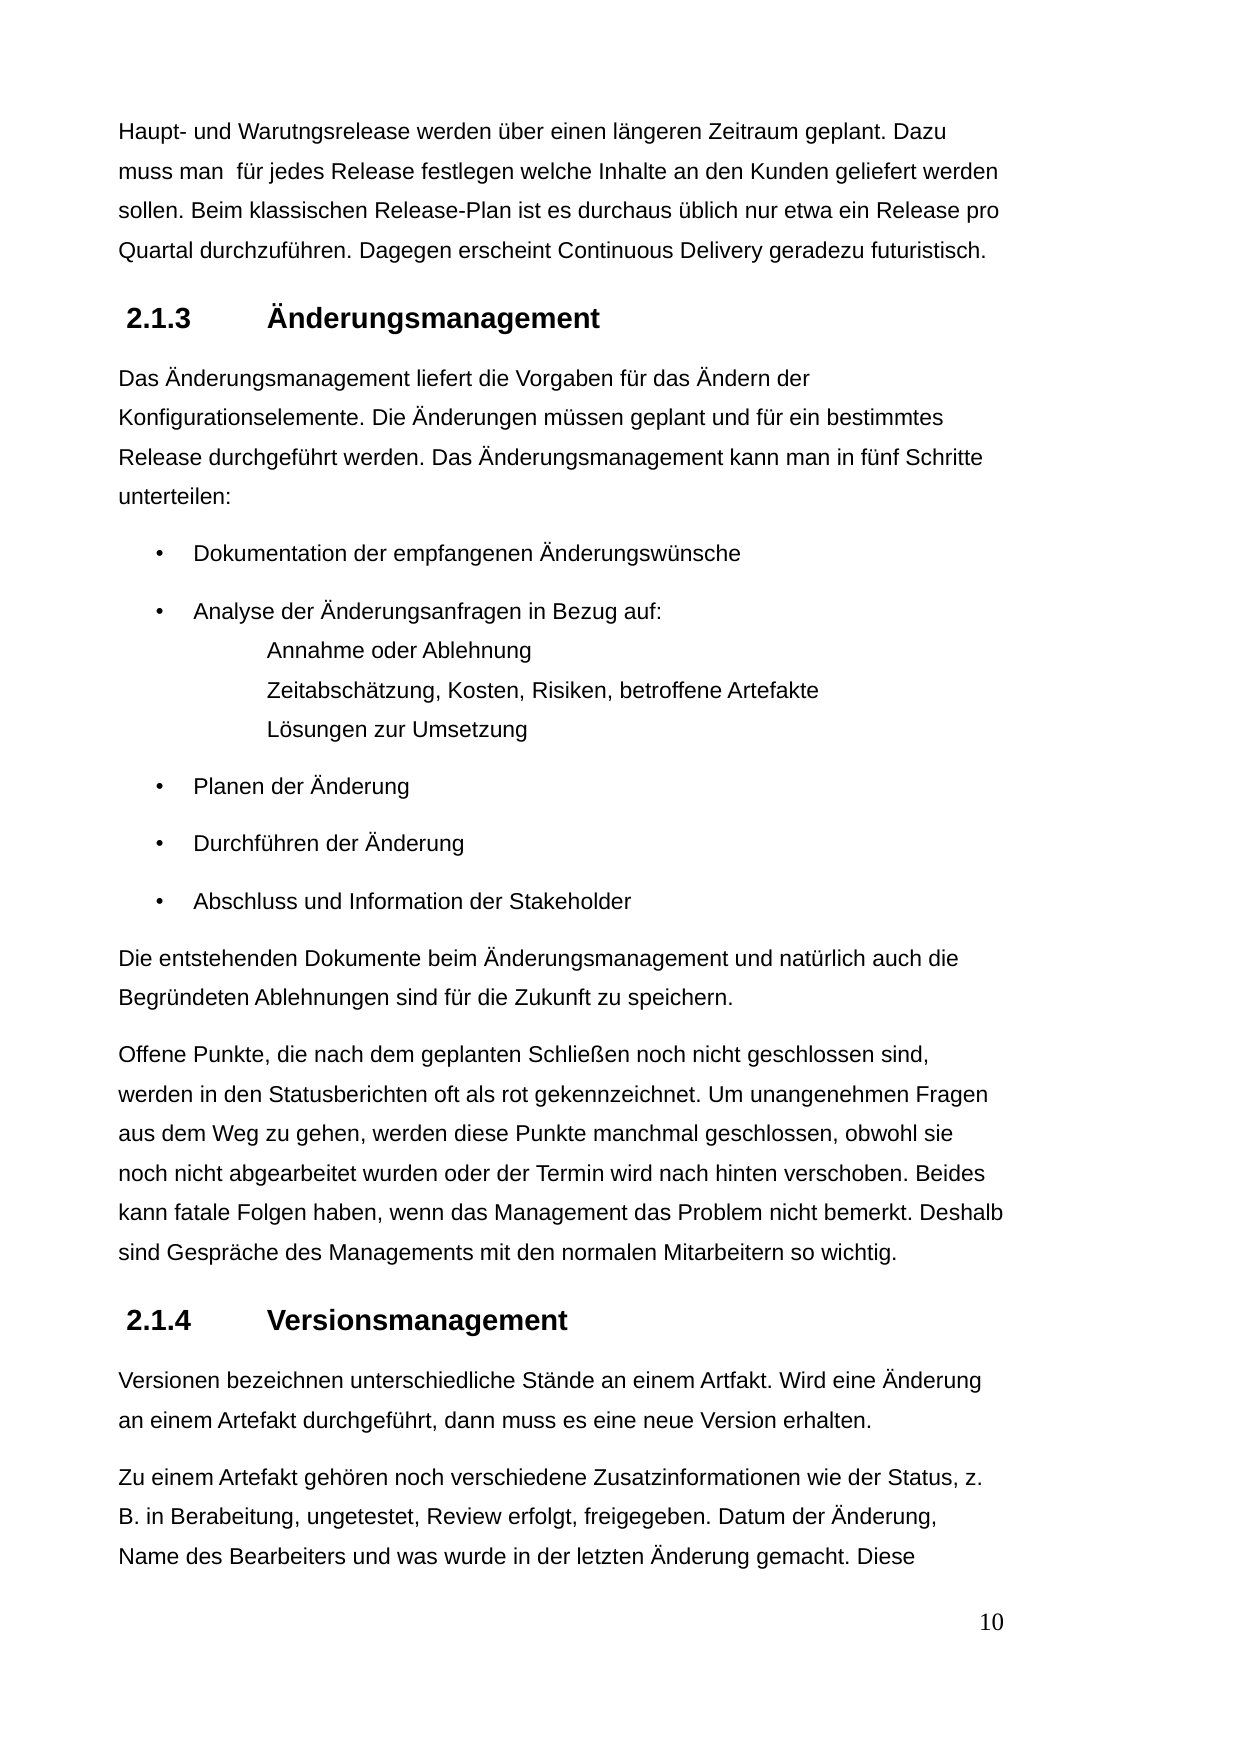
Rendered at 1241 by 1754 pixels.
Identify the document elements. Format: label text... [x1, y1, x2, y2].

list Analyse der Änderungsanfragen in Bezug auf: Annahme oder Ablehnung Zeitabschätzung, Kosten, Risiken, betroffene Artefakte Lösungen zur Umsetzung [156, 598, 1004, 742]
text Zu einem Artefakt gehören noch verschiedene Zusatzinformationen wie der Status, z. B. in Berabeitung, ungetestet, Review erfolgt, freigegeben. Datum der Änderung, Name des Bearbeiters und was wurde in der letzten Änderung gemacht. Diese [118, 1464, 1004, 1569]
text Die entstehenden Dokumente beim Änderungsmanagement und natürlich auch die Begründeten Ablehnungen sind für die Zukunft zu speichern. [118, 945, 1004, 1011]
subtitle Versionsmanagement [118, 1303, 1004, 1337]
list Abschluss und Information der Stakeholder [156, 888, 1004, 914]
list Dokumentation der empfangenen Änderungswünsche [156, 540, 1004, 567]
text Haupt- und Warutngsrelease werden über einen längeren Zeitraum geplant. Dazu muss man für jedes Release festlegen welche Inhalte an den Kunden geliefert werden sollen. Beim klassischen Release-Plan ist es durchaus üblich nur etwa ein Release pro Quartal durchzuführen. Dagegen erscheint Continuous Delivery geradezu futuristisch. [118, 118, 1004, 263]
text Das Änderungsmanagement liefert die Vorgaben für das Ändern der Konfigurationselemente. Die Änderungen müssen geplant und für ein bestimmtes Release durchgeführt werden. Das Änderungsmanagement kann man in fünf Schritte unterteilen: [118, 365, 1004, 509]
text Offene Punkte, die nach dem geplanten Schließen noch nicht geschlossen sind, werden in den Statusberichten oft als rot gekennzeichnet. Um unangenehmen Fragen aus dem Weg zu gehen, werden diese Punkte manchmal geschlossen, obwohl sie noch nicht abgearbeitet wurden oder der Termin wird nach hinten verschoben. Beides kann fatale Folgen haben, wenn das Management das Problem nicht bemerkt. Deshalb sind Gespräche des Managements mit den normalen Mitarbeitern so wichtig. [118, 1041, 1004, 1265]
text Versionen bezeichnen unterschiedliche Stände an einem Artfakt. Wird eine Änderung an einem Artefakt durchgeführt, dann muss es eine neue Version erhalten. [118, 1367, 1004, 1433]
list Planen der Änderung [156, 773, 1004, 799]
list Durchführen der Änderung [156, 830, 1004, 857]
subtitle Änderungsmanagement [118, 301, 1004, 334]
